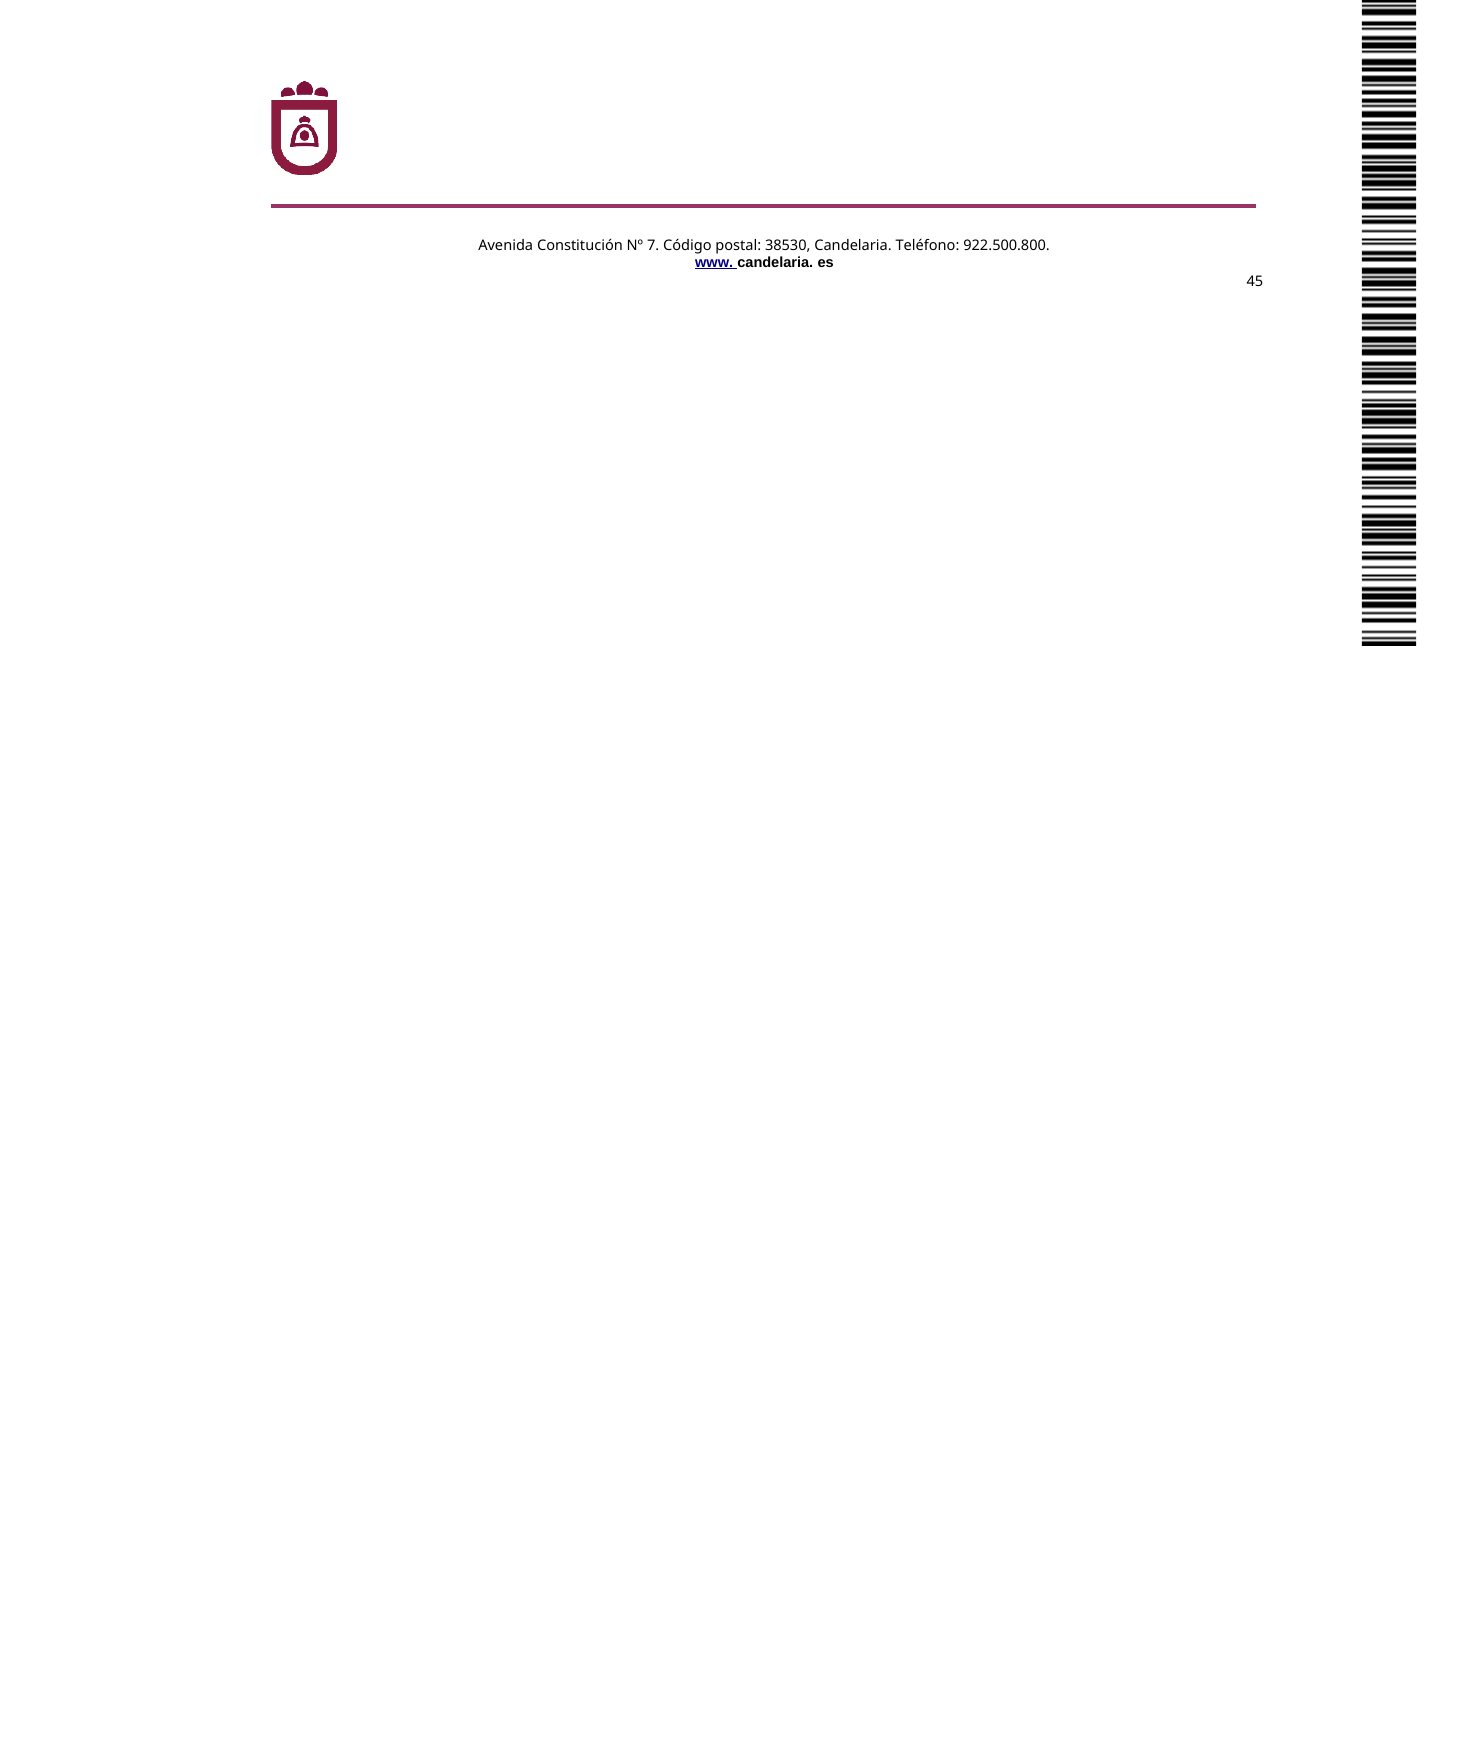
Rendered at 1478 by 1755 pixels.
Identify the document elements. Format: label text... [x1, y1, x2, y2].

text Avenida Constitución Nº 7. Código postal: 38530, Candelaria. Teléfono: 922.500.800. [265, 238, 1263, 254]
text 45 [37, 271, 1263, 291]
text www. candelaria. es [265, 254, 1263, 270]
